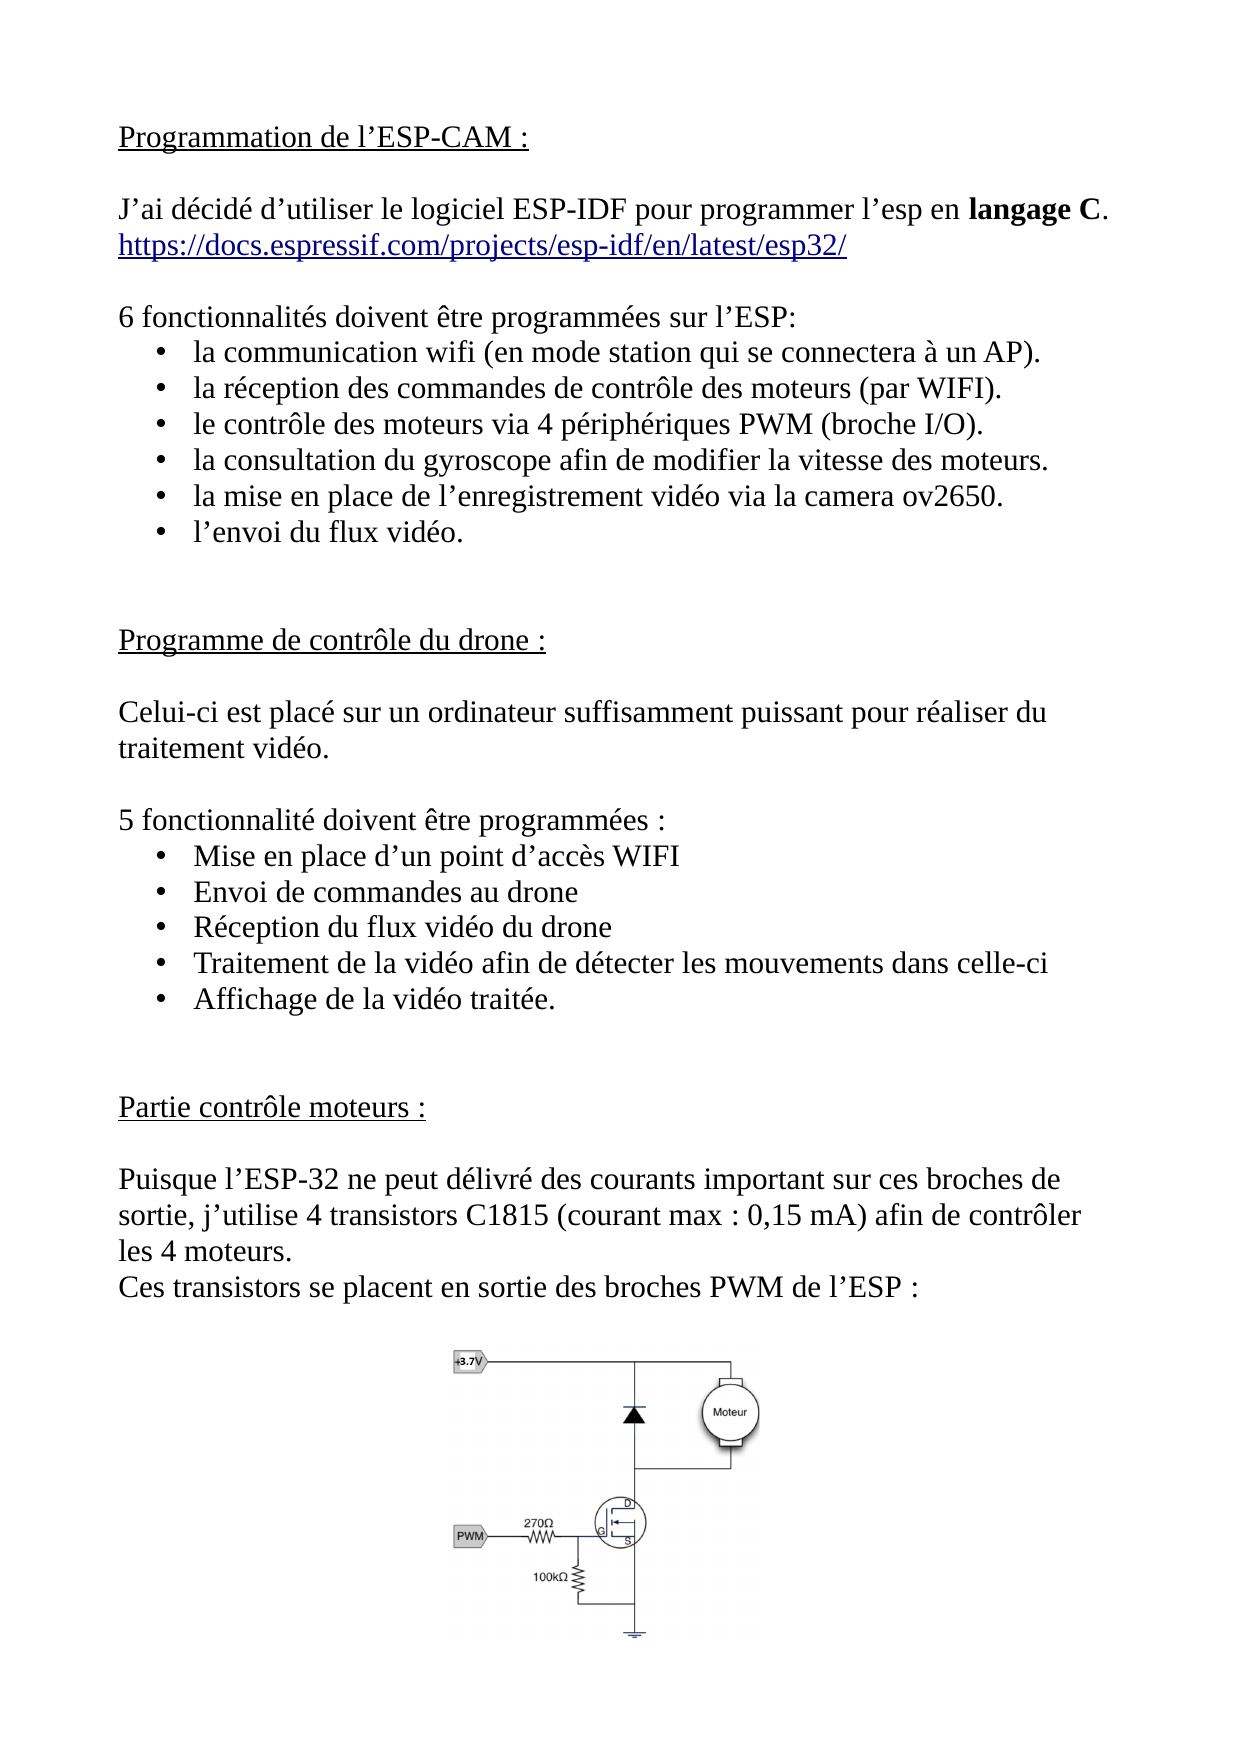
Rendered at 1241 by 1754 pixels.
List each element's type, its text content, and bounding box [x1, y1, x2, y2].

text 6 fonctionnalités doivent être programmées sur l’ESP: [118, 298, 1122, 334]
text Celui-ci est placé sur un ordinateur suffisamment puissant pour réaliser du traitement vidéo. [118, 693, 1122, 765]
picture [446, 1336, 760, 1643]
list la communication wifi (en mode station qui se connectera à un AP). [156, 334, 1122, 370]
list Traitement de la vidéo afin de détecter les mouvements dans celle-ci [156, 945, 1122, 981]
list Mise en place d’un point d’accès WIFI [156, 837, 1122, 873]
text Programmation de l’ESP-CAM : [118, 118, 1122, 154]
text Programme de contrôle du drone : [118, 621, 1122, 657]
list l’envoi du flux vidéo. [156, 513, 1122, 549]
list la mise en place de l’enregistrement vidéo via la camera ov2650. [156, 477, 1122, 513]
list la consultation du gyroscope afin de modifier la vitesse des moteurs. [156, 442, 1122, 477]
list la réception des commandes de contrôle des moteurs (par WIFI). [156, 370, 1122, 406]
list le contrôle des moteurs via 4 périphériques PWM (broche I/O). [156, 406, 1122, 442]
list Affichage de la vidéo traitée. [156, 981, 1122, 1017]
text Partie contrôle moteurs : [118, 1088, 1122, 1124]
list Réception du flux vidéo du drone [156, 909, 1122, 945]
text Puisque l’ESP-32 ne peut délivré des courants important sur ces broches de sortie, j’utilise 4 transistors C1815 (courant max : 0,15 mA) afin de contrôler les 4 moteurs. [118, 1160, 1122, 1268]
text 5 fonctionnalité doivent être programmées : [118, 801, 1122, 837]
text Ces transistors se placent en sortie des broches PWM de l’ESP : [118, 1268, 1122, 1304]
text J’ai décidé d’utiliser le logiciel ESP-IDF pour programmer l’esp en langage C. [118, 190, 1122, 226]
list Envoi de commandes au drone [156, 873, 1122, 909]
text https://docs.espressif.com/projects/esp-idf/en/latest/esp32/ [118, 226, 1122, 262]
